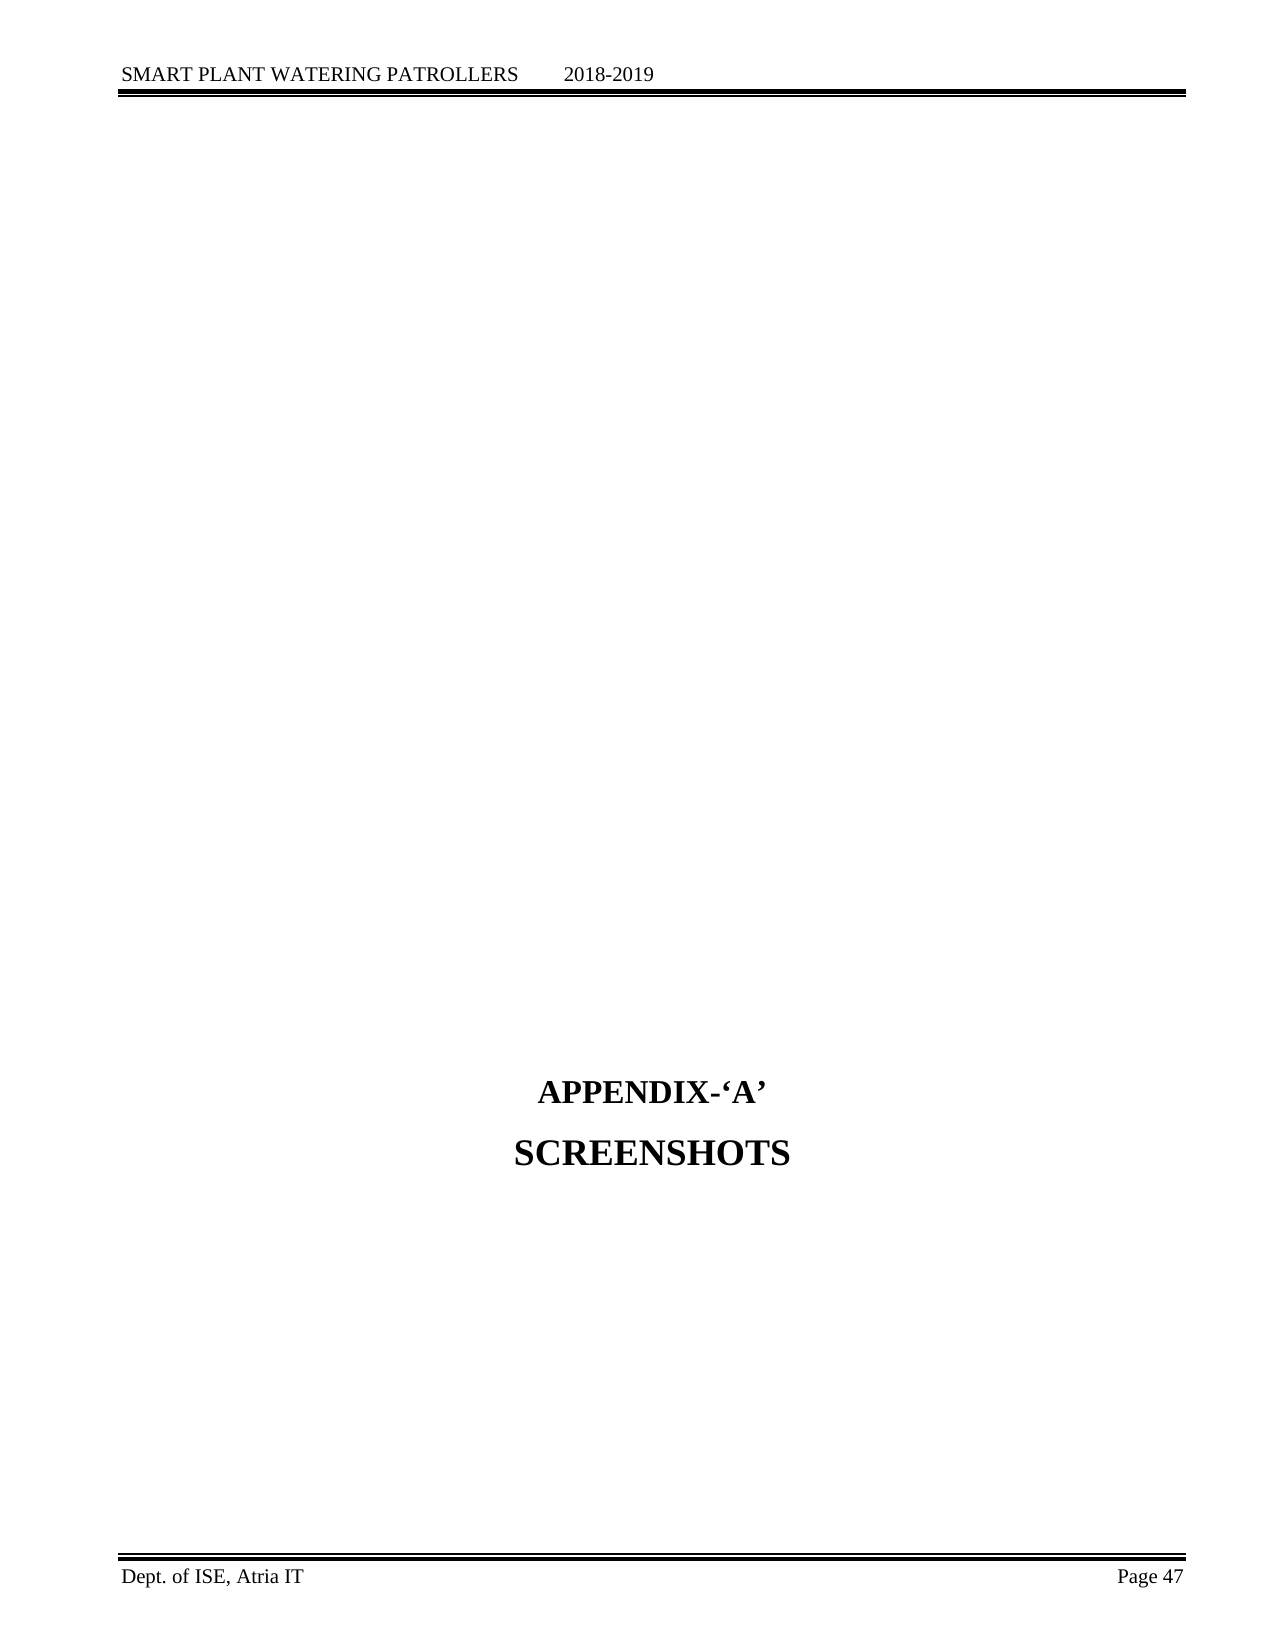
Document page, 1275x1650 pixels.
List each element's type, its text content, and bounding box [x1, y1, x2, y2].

text APPENDIX-‘A’ [118, 1073, 1186, 1111]
text SCREENSHOTS [118, 1130, 1186, 1173]
